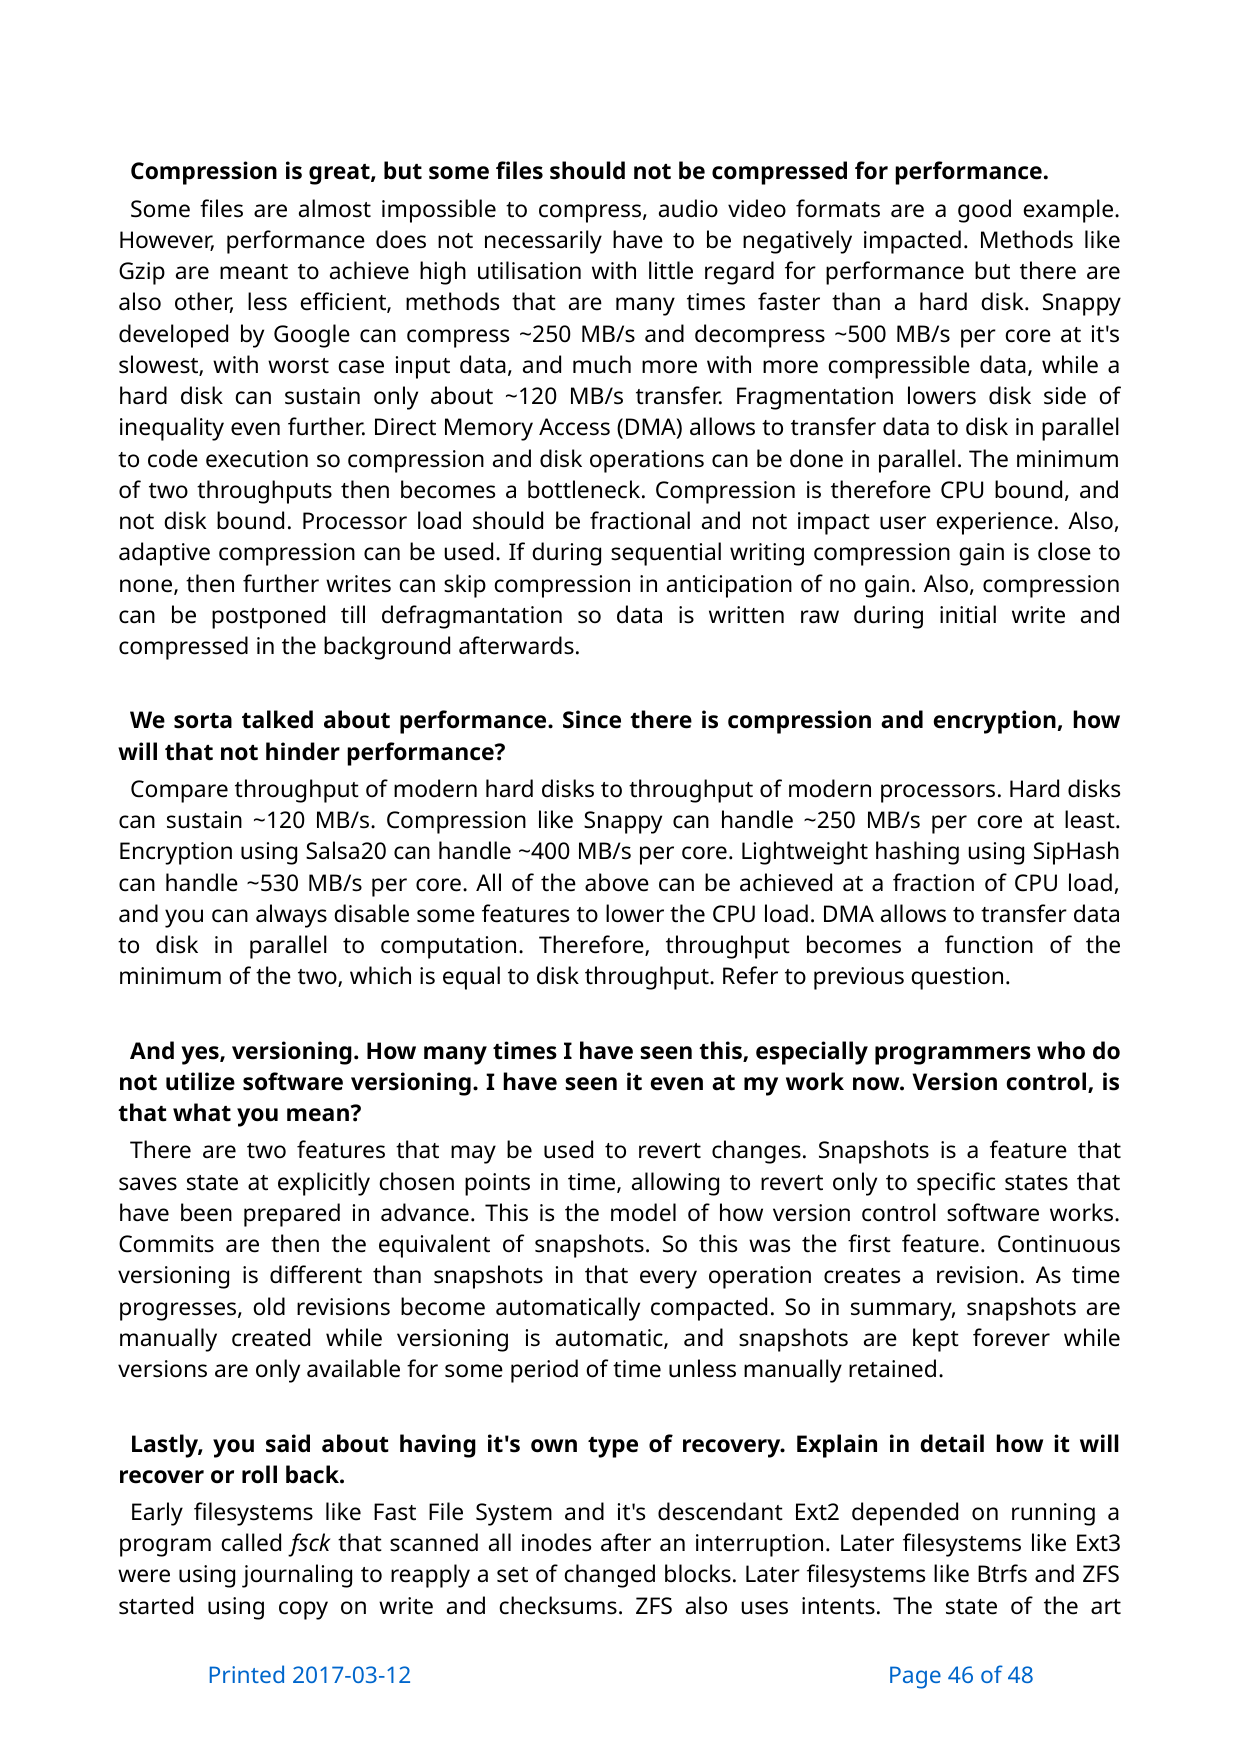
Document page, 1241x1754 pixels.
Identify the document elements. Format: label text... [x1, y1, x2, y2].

text Early filesystems like Fast File System and it's descendant Ext2 depended on running a program called fsck that scanned all inodes after an interruption. Later filesystems like Ext3 were using journaling to reapply a set of changed blocks. Later filesystems like Btrfs and ZFS started using copy on write and checksums. ZFS also uses intents. The state of the art [118, 1496, 1122, 1621]
text And yes, versioning. How many times I have seen this, especially programmers who do not utilize software versioning. I have seen it even at my work now. Version control, is that what you mean? [118, 1035, 1122, 1128]
text Some files are almost impossible to compress, audio video formats are a good example. However, performance does not necessarily have to be negatively impacted. Methods like Gzip are meant to achieve high utilisation with little regard for performance but there are also other, less efficient, methods that are many times faster than a hard disk. Snappy developed by Google can compress ~250 MB/s and decompress ~500 MB/s per core at it's slowest, with worst case input data, and much more with more compressible data, while a hard disk can sustain only about ~120 MB/s transfer. Fragmentation lowers disk side of inequality even further. Direct Memory Access (DMA) allows to transfer data to disk in parallel to code execution so compression and disk operations can be done in parallel. The minimum of two throughputs then becomes a bottleneck. Compression is therefore CPU bound, and not disk bound. Processor load should be fractional and not impact user experience. Also, adaptive compression can be used. If during sequential writing compression gain is close to none, then further writes can skip compression in anticipation of no gain. Also, compression can be postponed till defragmantation so data is written raw during initial write and compressed in the background afterwards. [118, 192, 1122, 661]
text We sorta talked about performance. Since there is compression and encryption, how will that not hinder performance? [118, 704, 1122, 767]
text Compression is great, but some files should not be compressed for performance. [118, 155, 1122, 187]
text Lastly, you said about having it's own type of recovery. Explain in detail how it will recover or roll back. [118, 1427, 1122, 1490]
text There are two features that may be used to revert changes. Snapshots is a feature that saves state at explicitly chosen points in time, allowing to revert only to specific states that have been prepared in advance. This is the model of how version control software works. Commits are then the equivalent of snapshots. So this was the first feature. Continuous versioning is different than snapshots in that every operation creates a revision. As time progresses, old revisions become automatically compacted. So in summary, snapshots are manually created while versioning is automatic, and snapshots are kept forever while versions are only available for some period of time unless manually retained. [118, 1134, 1122, 1384]
text Compare throughput of modern hard disks to throughput of modern processors. Hard disks can sustain ~120 MB/s. Compression like Snappy can handle ~250 MB/s per core at least. Encryption using Salsa20 can handle ~400 MB/s per core. Lightweight hashing using SipHash can handle ~530 MB/s per core. All of the above can be achieved at a fraction of CPU load, and you can always disable some features to lower the CPU load. DMA allows to transfer data to disk in parallel to computation. Therefore, throughput becomes a function of the minimum of the two, which is equal to disk throughput. Refer to previous question. [118, 773, 1122, 992]
